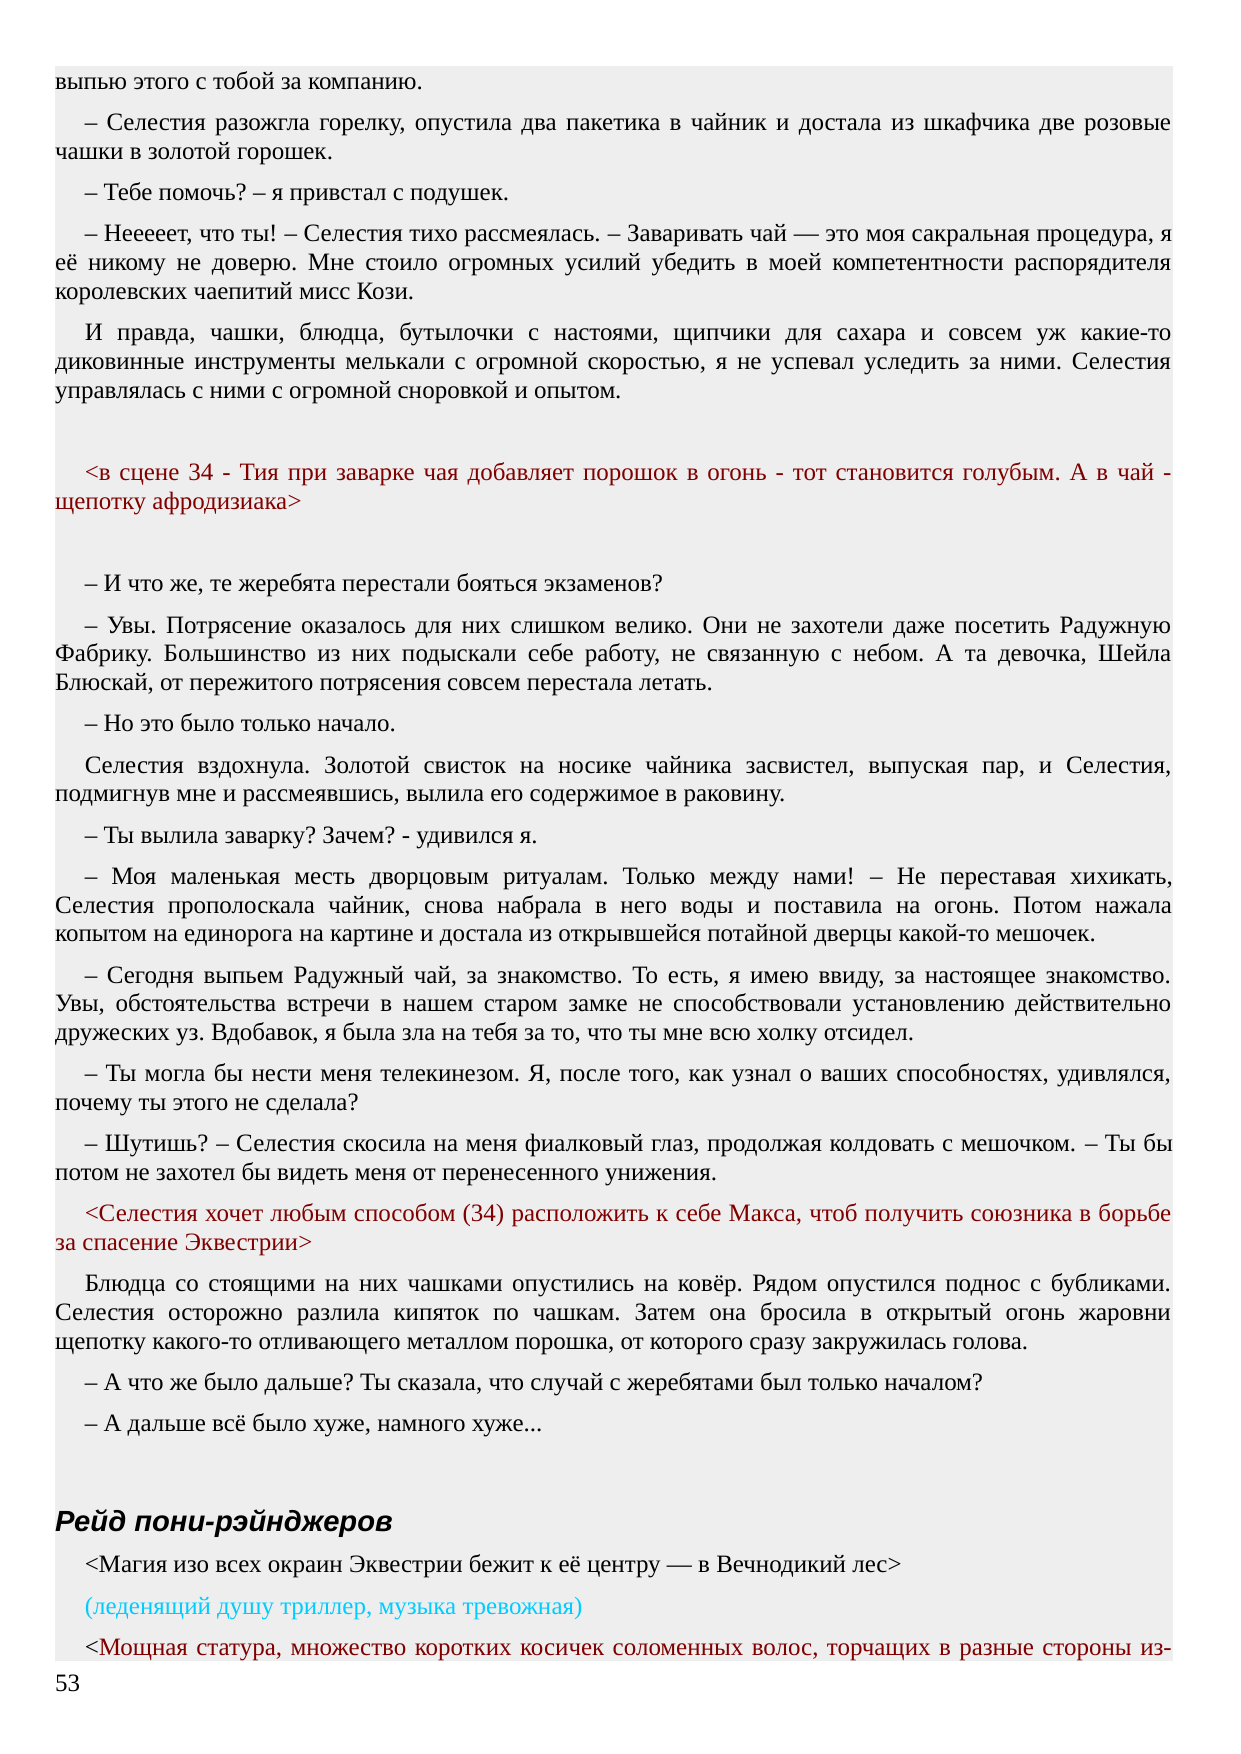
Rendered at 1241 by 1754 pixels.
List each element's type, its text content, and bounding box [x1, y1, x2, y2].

text Селестия вздохнула. Золотой свисток на носике чайника засвистел, выпуская пар, и Селестия, подмигнув мне и рассмеявшись, вылила его содержимое в раковину. [55, 750, 1173, 807]
text – Но это было только начало. [55, 708, 1173, 737]
text – Тебе помочь? – я привстал с подушек. [55, 177, 1173, 206]
text (леденящий душу триллер, музыка тревожная) [55, 1591, 1173, 1619]
text – И что же, те жеребята перестали бояться экзаменов? [55, 568, 1173, 597]
text – Селестия разожгла горелку, опустила два пакетика в чайник и достала из шкафчика две розовые чашки в золотой горошек. [55, 107, 1173, 165]
text выпью этого с тобой за компанию. [55, 66, 1173, 95]
text <Селестия хочет любым способом (34) расположить к себе Макса, чтоб получить союзника в борьбе за спасение Эквестрии> [55, 1198, 1173, 1256]
text – Ты вылила заварку? Зачем? - удивился я. [55, 820, 1173, 848]
text <Магия изо всех окраин Эквестрии бежит к её центру — в Вечнодикий лес> [55, 1549, 1173, 1578]
text И правда, чашки, блюдца, бутылочки с настоями, щипчики для сахара и совсем уж какие-то диковинные инструменты мелькали с огромной скоростью, я не успевал уследить за ними. Селестия управлялась с ними с огромной сноровкой и опытом. [55, 317, 1173, 403]
text – Моя маленькая месть дворцовым ритуалам. Только между нами! – Не переставая хихикать, Селестия прополоскала чайник, снова набрала в него воды и поставила на огонь. Потом нажала копытом на единорога на картине и достала из открывшейся потайной дверцы какой-то мешочек. [55, 861, 1173, 947]
text – Сегодня выпьем Радужный чай, за знакомство. То есть, я имею ввиду, за настоящее знакомство. Увы, обстоятельства встречи в нашем старом замке не способствовали установлению действительно дружеских уз. Вдобавок, я была зла на тебя за то, что ты мне всю холку отсидел. [55, 960, 1173, 1046]
text <в сцене 34 - Тия при заварке чая добавляет порошок в огонь - тот становится голубым. А в чай - щепотку афродизиака> [55, 457, 1173, 515]
text – Увы. Потрясение оказалось для них слишком велико. Они не захотели даже посетить Радужную Фабрику. Большинство из них подыскали себе работу, не связанную с небом. А та девочка, Шейла Блюскай, от пережитого потрясения совсем перестала летать. [55, 610, 1173, 696]
text – Нееееет, что ты! – Селестия тихо рассмеялась. – Заваривать чай — это моя сакральная процедура, я её никому не доверю. Мне стоило огромных усилий убедить в моей компетентности распорядителя королевских чаепитий мисс Кози. [55, 218, 1173, 305]
text – А что же было дальше? Ты сказала, что случай с жеребятами был только началом? [55, 1367, 1173, 1396]
subtitle Рейд пони-рэйнджеров [55, 1503, 1173, 1537]
text – А дальше всё было хуже, намного хуже... [55, 1408, 1173, 1437]
text – Ты могла бы нести меня телекинезом. Я, после того, как узнал о ваших способностях, удивлялся, почему ты этого не сделала? [55, 1058, 1173, 1116]
text – Шутишь? – Селестия скосила на меня фиалковый глаз, продолжая колдовать с мешочком. – Ты бы потом не захотел бы видеть меня от перенесенного унижения. [55, 1128, 1173, 1186]
text Блюдца со стоящими на них чашками опустились на ковёр. Рядом опустился поднос с бубликами. Селестия осторожно разлила кипяток по чашкам. Затем она бросила в открытый огонь жаровни щепотку какого-то отливающего металлом порошка, от которого сразу закружилась голова. [55, 1268, 1173, 1355]
text <Мощная статура, множество коротких косичек соломенных волос, торчащих в разные стороны из- [55, 1632, 1173, 1661]
